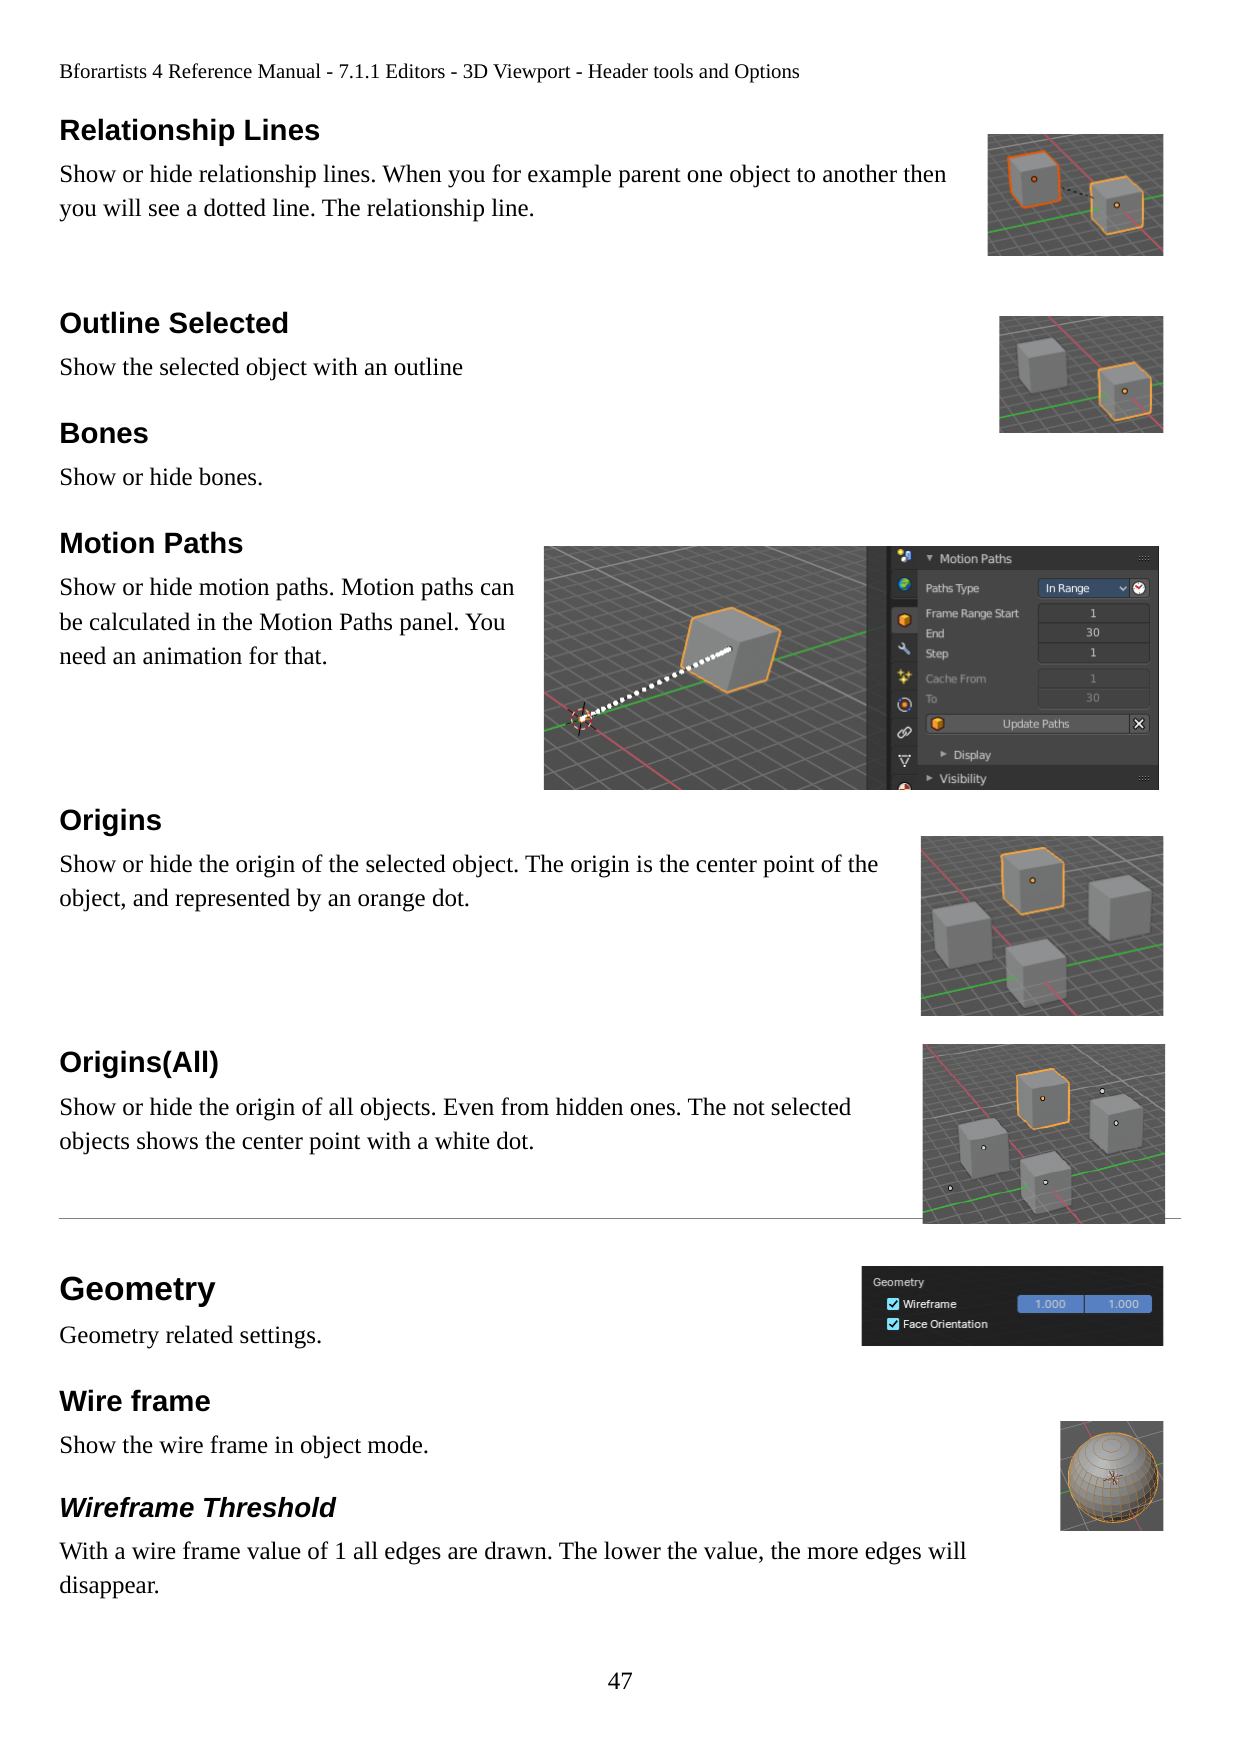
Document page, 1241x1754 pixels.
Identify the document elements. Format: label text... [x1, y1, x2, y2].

picture [920, 836, 1164, 1016]
subtitle [1164, 1269, 1181, 1307]
text Show or hide the origin of all objects. Even from hidden ones. The not selected objects shows the center point with a white dot. [59, 1092, 922, 1155]
text Show or hide bones. [59, 462, 1181, 491]
text Show the selected object with an outline [59, 352, 999, 381]
subtitle Relationship Lines [59, 113, 1181, 146]
text Show or hide relationship lines. When you for example parent one object to another then you will see a dotted line. The relationship line. [59, 159, 987, 222]
picture [543, 546, 1159, 790]
picture [987, 134, 1164, 256]
text Show or hide motion paths. Motion paths can be calculated in the Motion Paths panel. You need an animation for that. [59, 572, 543, 670]
subtitle Wireframe Threshold [59, 1491, 1060, 1523]
text Show the wire frame in object mode. [59, 1430, 1060, 1459]
picture [922, 1044, 1166, 1224]
text Geometry related settings. [59, 1320, 1181, 1349]
subtitle Wire frame [59, 1384, 1181, 1417]
subtitle Origins [59, 803, 1181, 837]
subtitle [1166, 1045, 1181, 1079]
picture [1060, 1421, 1164, 1531]
picture [999, 316, 1164, 433]
subtitle Motion Paths [59, 526, 1181, 559]
text With a wire frame value of 1 all edges are drawn. The lower the value, the more edges will disappear. [59, 1536, 1181, 1599]
picture [861, 1266, 1164, 1346]
subtitle Bones [59, 416, 1181, 450]
text Show or hide the origin of the selected object. The origin is the center point of the object, and represented by an orange dot. [59, 849, 920, 912]
subtitle Origins(All) [59, 1045, 922, 1079]
subtitle Outline Selected [59, 306, 1181, 340]
subtitle Geometry [59, 1269, 861, 1307]
subtitle [1164, 1491, 1181, 1523]
